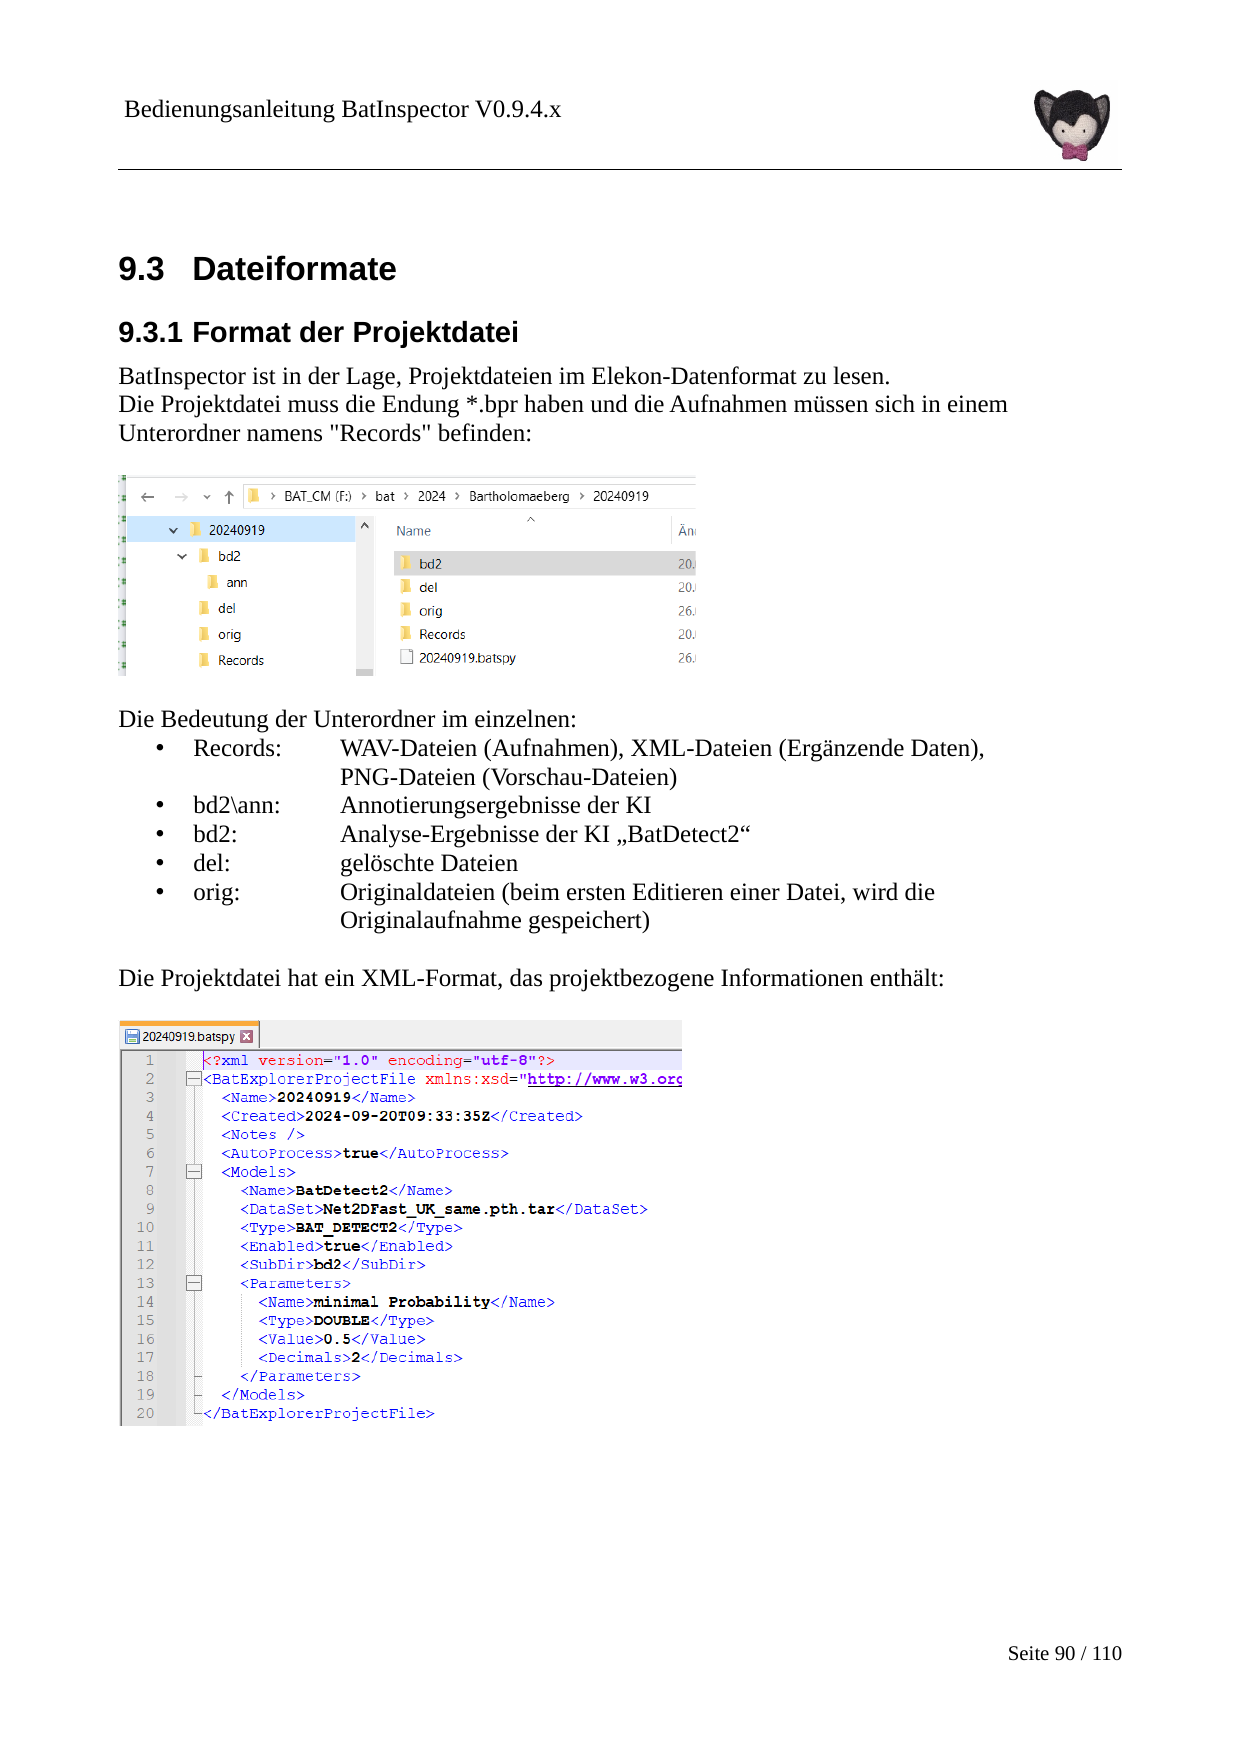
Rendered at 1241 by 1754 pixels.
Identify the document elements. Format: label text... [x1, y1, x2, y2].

list bd2: Analyse-Ergebnisse der KI „BatDetect2“ [156, 819, 1122, 848]
picture [118, 475, 696, 676]
subtitle Format der Projektdatei [118, 315, 1122, 348]
text Die Projektdatei hat ein XML-Format, das projektbezogene Informationen enthält: [118, 963, 1122, 992]
text BatInspector ist in der Lage, Projektdateien im Elekon-Datenformat zu lesen. Die Projektdatei muss die Endung *.bpr haben und die Aufnahmen müssen sich in einem Unterordner namens "Records" befinden: [118, 361, 1122, 476]
text Die Bedeutung der Unterordner im einzelnen: [118, 704, 1122, 733]
list bd2\ann: Annotierungsergebnisse der KI [156, 791, 1122, 819]
picture [1030, 80, 1119, 169]
list orig: Originaldateien (beim ersten Editieren einer Datei, wird die Originalaufnahme gespeichert) [156, 877, 1122, 963]
picture [118, 1020, 682, 1426]
subtitle Dateiformate [118, 249, 1122, 288]
list Records: WAV-Dateien (Aufnahmen), XML-Dateien (Ergänzende Daten), PNG-Dateien (Vorschau-Dateien) [156, 733, 1122, 791]
list del: gelöschte Dateien [156, 848, 1122, 877]
